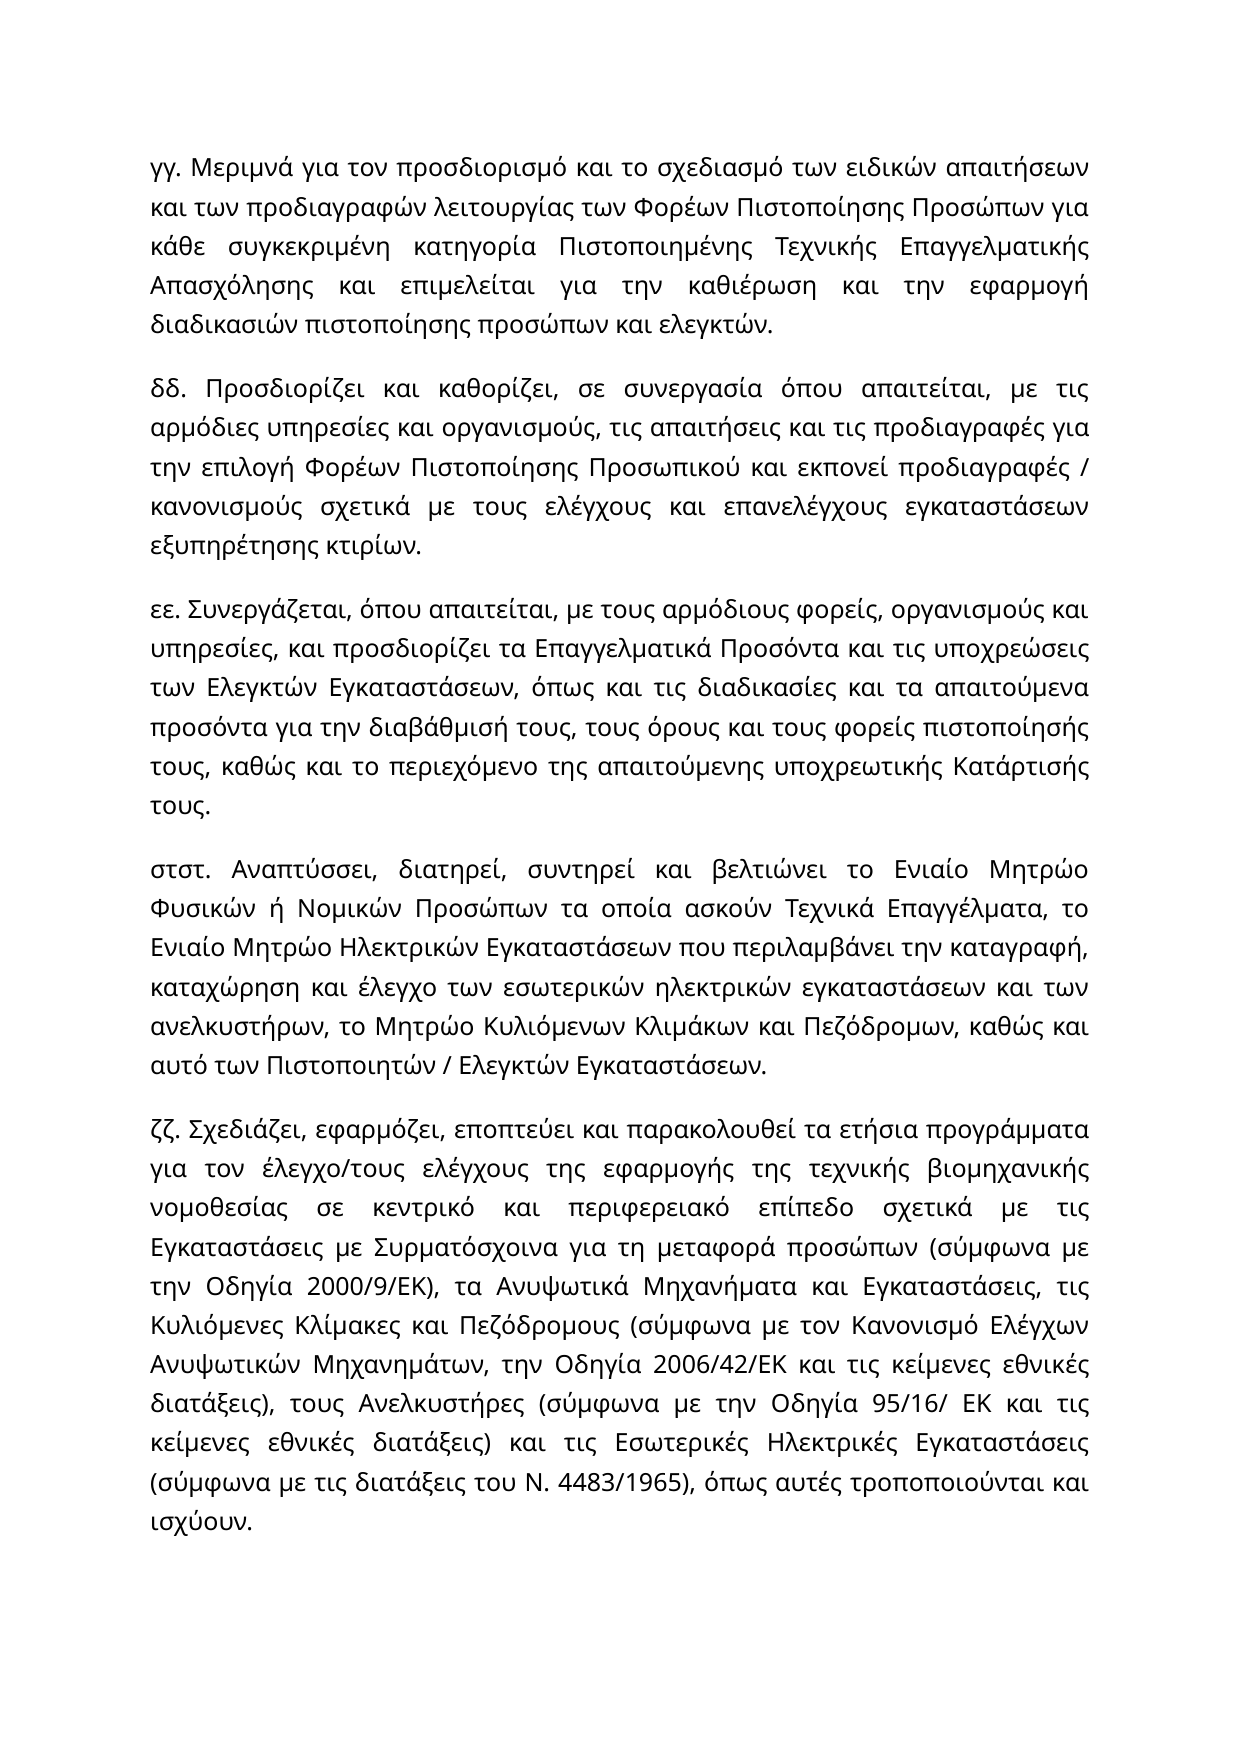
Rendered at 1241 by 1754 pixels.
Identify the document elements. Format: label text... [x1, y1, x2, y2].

text στστ. Αναπτύσσει, διατηρεί, συντηρεί και βελτιώνει το Ενιαίο Μητρώο Φυσικών ή Νομικών Προσώπων τα οποία ασκούν Τεχνικά Επαγγέλματα, το Ενιαίο Μητρώο Ηλεκτρικών Εγκαταστάσεων που περιλαμβάνει την καταγραφή, καταχώρηση και έλεγχο των εσωτερικών ηλεκτρικών εγκαταστάσεων και των ανελκυστήρων, το Μητρώο Κυλιόμενων Κλιμάκων και Πεζόδρομων, καθώς και αυτό των Πιστοποιητών / Ελεγκτών Εγκαταστάσεων. [150, 852, 1090, 1082]
text γγ. Μεριμνά για τον προσδιορισμό και το σχεδιασμό των ειδικών απαιτήσεων και των προδιαγραφών λειτουργίας των Φορέων Πιστοποίησης Προσώπων για κάθε συγκεκριμένη κατηγορία Πιστοποιημένης Τεχνικής Επαγγελματικής Απασχόλησης και επιμελείται για την καθιέρωση και την εφαρμογή διαδικασιών πιστοποίησης προσώπων και ελεγκτών. [150, 150, 1090, 341]
text δδ. Προσδιορίζει και καθορίζει, σε συνεργασία όπου απαιτείται, με τις αρμόδιες υπηρεσίες και οργανισμούς, τις απαιτήσεις και τις προδιαγραφές για την επιλογή Φορέων Πιστοποίησης Προσωπικού και εκπονεί προδιαγραφές / κανονισμούς σχετικά με τους ελέγχους και επανελέγχους εγκαταστάσεων εξυπηρέτησης κτιρίων. [150, 371, 1090, 562]
text εε. Συνεργάζεται, όπου απαιτείται, με τους αρμόδιους φορείς, οργανισμούς και υπηρεσίες, και προσδιορίζει τα Επαγγελματικά Προσόντα και τις υποχρεώσεις των Ελεγκτών Εγκαταστάσεων, όπως και τις διαδικασίες και τα απαιτούμενα προσόντα για την διαβάθμισή τους, τους όρους και τους φορείς πιστοποίησής τους, καθώς και το περιεχόμενο της απαιτούμενης υποχρεωτικής Κατάρτισής τους. [150, 592, 1090, 822]
text ζζ. Σχεδιάζει, εφαρμόζει, εποπτεύει και παρακολουθεί τα ετήσια προγράμματα για τον έλεγχο/τους ελέγχους της εφαρμογής της τεχνικής βιομηχανικής νομοθεσίας σε κεντρικό και περιφερειακό επίπεδο σχετικά με τις Εγκαταστάσεις με Συρματόσχοινα για τη μεταφορά προσώπων (σύμφωνα με την Οδηγία 2000/9/ΕΚ), τα Ανυψωτικά Μηχανήματα και Εγκαταστάσεις, τις Κυλιόμενες Κλίμακες και Πεζόδρομους (σύμφωνα με τον Κανονισμό Ελέγχων Ανυψωτικών Μηχανημάτων, την Οδηγία 2006/42/ΕΚ και τις κείμενες εθνικές διατάξεις), τους Ανελκυστήρες (σύμφωνα με την Οδηγία 95/16/ ΕΚ και τις κείμενες εθνικές διατάξεις) και τις Εσωτερικές Ηλεκτρικές Εγκαταστάσεις (σύμφωνα με τις διατάξεις του Ν. 4483/1965), όπως αυτές τροποποιούνται και ισχύουν. [150, 1112, 1090, 1537]
